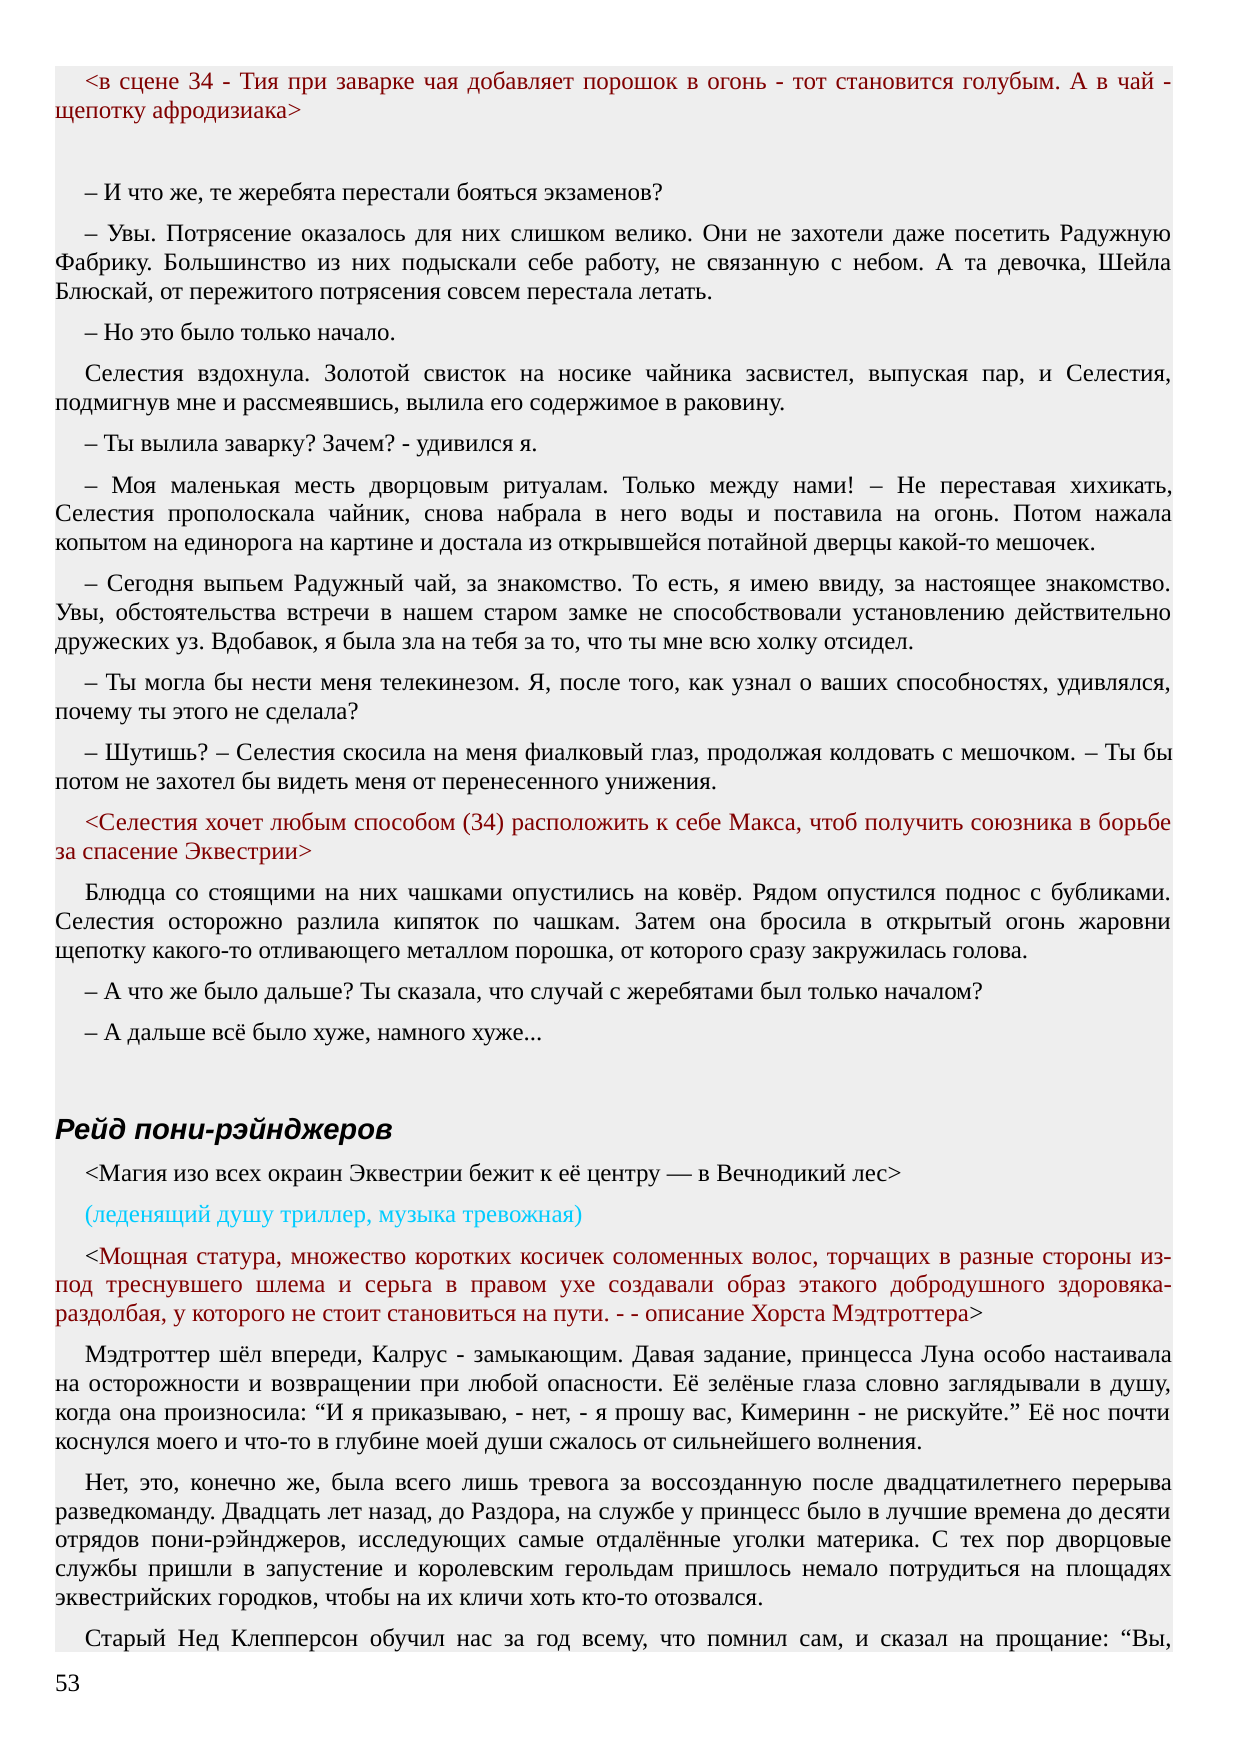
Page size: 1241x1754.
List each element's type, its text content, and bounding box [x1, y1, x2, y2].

text – Шутишь? – Селестия скосила на меня фиалковый глаз, продолжая колдовать с мешочком. – Ты бы потом не захотел бы видеть меня от перенесенного унижения. [55, 737, 1173, 795]
text – Сегодня выпьем Радужный чай, за знакомство. То есть, я имею ввиду, за настоящее знакомство. Увы, обстоятельства встречи в нашем старом замке не способствовали установлению действительно дружеских уз. Вдобавок, я была зла на тебя за то, что ты мне всю холку отсидел. [55, 568, 1173, 655]
text Блюдца со стоящими на них чашками опустились на ковёр. Рядом опустился поднос с бубликами. Селестия осторожно разлила кипяток по чашкам. Затем она бросила в открытый огонь жаровни щепотку какого-то отливающего металлом порошка, от которого сразу закружилась голова. [55, 877, 1173, 963]
text (леденящий душу триллер, музыка тревожная) [55, 1199, 1173, 1228]
text – Но это было только начало. [55, 317, 1173, 346]
text Селестия вздохнула. Золотой свисток на носике чайника засвистел, выпуская пар, и Селестия, подмигнув мне и рассмеявшись, вылила его содержимое в раковину. [55, 358, 1173, 416]
text Мэдтроттер шёл впереди, Калрус - замыкающим. Давая задание, принцесса Луна особо настаивала на осторожности и возвращении при любой опасности. Её зелёные глаза словно заглядывали в душу, когда она произносила: “И я приказываю, - нет, - я прошу вас, Кимеринн - не рискуйте.” Её нос почти коснулся моего и что-то в глубине моей души сжалось от сильнейшего волнения. [55, 1339, 1173, 1454]
text Нет, это, конечно же, была всего лишь тревога за воссозданную после двадцатилетнего перерыва разведкоманду. Двадцать лет назад, до Раздора, на службе у принцесс было в лучшие времена до десяти отрядов пони-рэйнджеров, исследующих самые отдалённые уголки материка. С тех пор дворцовые службы пришли в запустение и королевским герольдам пришлось немало потрудиться на площадях эквестрийских городков, чтобы на их кличи хоть кто-то отозвался. [55, 1467, 1173, 1611]
text – А что же было дальше? Ты сказала, что случай с жеребятами был только началом? [55, 976, 1173, 1005]
text – А дальше всё было хуже, намного хуже... [55, 1017, 1173, 1046]
text – Увы. Потрясение оказалось для них слишком велико. Они не захотели даже посетить Радужную Фабрику. Большинство из них подыскали себе работу, не связанную с небом. А та девочка, Шейла Блюскай, от пережитого потрясения совсем перестала летать. [55, 218, 1173, 305]
text <в сцене 34 - Тия при заварке чая добавляет порошок в огонь - тот становится голубым. А в чай - щепотку афродизиака> [55, 66, 1173, 123]
subtitle Рейд пони-рэйнджеров [55, 1112, 1173, 1146]
text – Ты могла бы нести меня телекинезом. Я, после того, как узнал о ваших способностях, удивлялся, почему ты этого не сделала? [55, 667, 1173, 725]
text <Селестия хочет любым способом (34) расположить к себе Макса, чтоб получить союзника в борьбе за спасение Эквестрии> [55, 807, 1173, 865]
text – И что же, те жеребята перестали бояться экзаменов? [55, 177, 1173, 206]
text – Моя маленькая месть дворцовым ритуалам. Только между нами! – Не переставая хихикать, Селестия прополоскала чайник, снова набрала в него воды и поставила на огонь. Потом нажала копытом на единорога на картине и достала из открывшейся потайной дверцы какой-то мешочек. [55, 470, 1173, 556]
text <Мощная статура, множество коротких косичек соломенных волос, торчащих в разные стороны из-под треснувшего шлема и серьга в правом ухе создавали образ этакого добродушного здоровяка-раздолбая, у которого не стоит становиться на пути. - - описание Хорста Мэдтроттера> [55, 1241, 1173, 1327]
text <Магия изо всех окраин Эквестрии бежит к её центру — в Вечнодикий лес> [55, 1158, 1173, 1187]
text – Ты вылила заварку? Зачем? - удивился я. [55, 428, 1173, 457]
text Старый Нед Клепперсон обучил нас за год всему, что помнил сам, и сказал на прощание: “Вы, [55, 1623, 1173, 1652]
